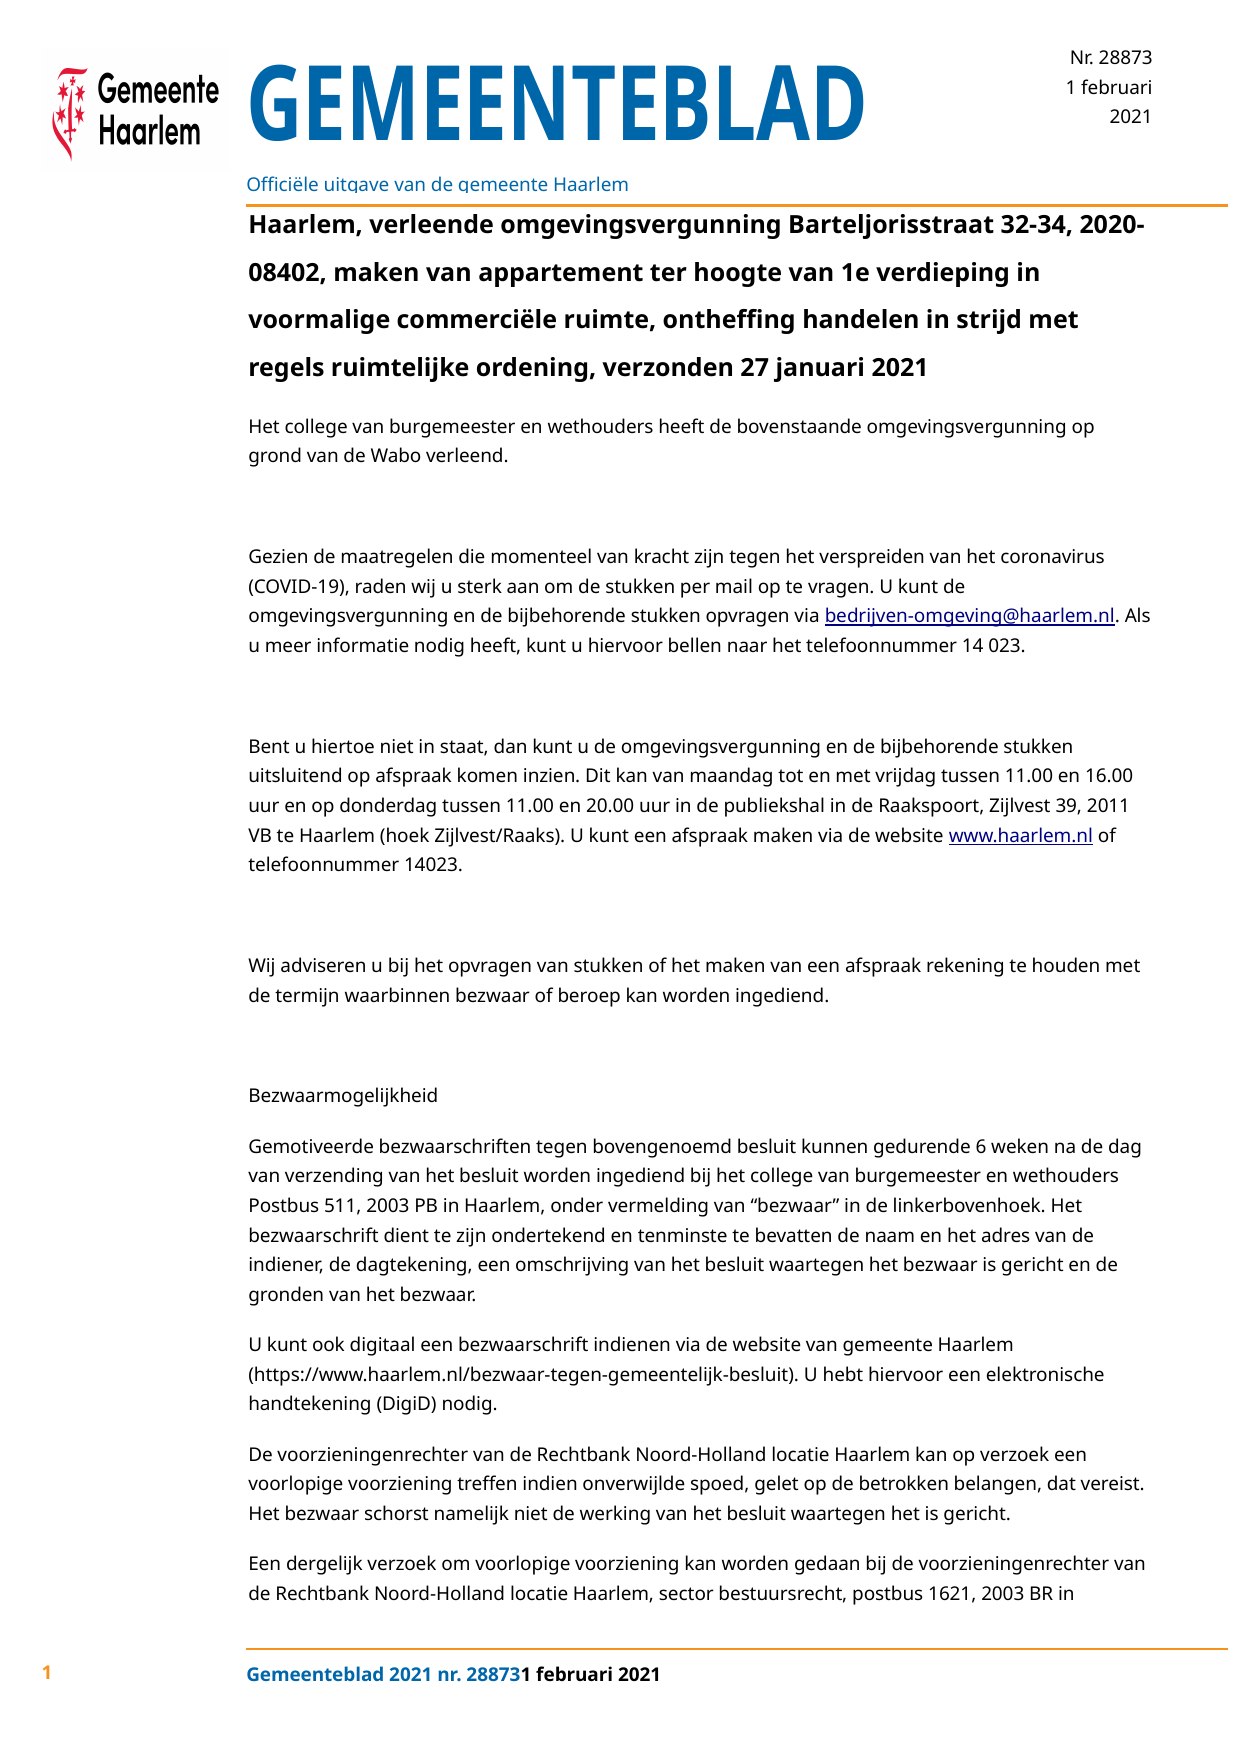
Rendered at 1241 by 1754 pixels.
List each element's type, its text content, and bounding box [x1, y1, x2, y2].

text Gemotiveerde bezwaarschriften tegen bovengenoemd besluit kunnen gedurende 6 weken na de dag van verzending van het besluit worden ingediend bij het college van burgemeester en wethouders Postbus 511, 2003 PB in Haarlem, onder vermelding van “bezwaar” in de linkerbovenhoek. Het bezwaarschrift dient te zijn ondertekend en tenminste te bevatten de naam en het adres van de indiener, de dagtekening, een omschrijving van het besluit waartegen het bezwaar is gericht en de gronden van het bezwaar. [248, 1133, 1152, 1307]
picture [41, 47, 231, 172]
text Een dergelijk verzoek om voorlopige voorziening kan worden gedaan bij de voorzieningenrechter van de Rechtbank Noord-Holland locatie Haarlem, sector bestuursrecht, postbus 1621, 2003 BR in [248, 1551, 1152, 1606]
text Haarlem, verleende omgevingsvergunning Barteljorisstraat 32-34, 2020-08402, maken van appartement ter hoogte van 1e verdieping in voormalige commerciële ruimte, ontheffing handelen in strijd met regels ruimtelijke ordening, verzonden 27 januari 2021 [248, 207, 1152, 384]
text Het college van burgemeester en wethouders heeft de bovenstaande omgevingsvergunning op grond van de Wabo verleend. [248, 413, 1152, 468]
text De voorzieningenrechter van de Rechtbank Noord-Holland locatie Haarlem kan op verzoek een voorlopige voorziening treffen indien onverwijlde spoed, gelet op de betrokken belangen, dat vereist. Het bezwaar schorst namelijk niet de werking van het besluit waartegen het is gericht. [248, 1441, 1152, 1526]
text U kunt ook digitaal een bezwaarschrift indienen via de website van gemeente Haarlem (https://www.haarlem.nl/bezwaar-tegen-gemeentelijk-besluit). U hebt hiervoor een elektronische handtekening (DigiD) nodig. [248, 1331, 1152, 1416]
text Bezwaarmogelijkheid [248, 1083, 1152, 1108]
text Bent u hiertoe niet in staat, dan kunt u de omgevingsvergunning en de bijbehorende stukken uitsluitend op afspraak komen inzien. Dit kan van maandag tot en met vrijdag tussen 11.00 en 16.00 uur en op donderdag tussen 11.00 en 20.00 uur in de publiekshal in de Raakspoort, Zijlvest 39, 2011 VB te Haarlem (hoek Zijlvest/Raaks). U kunt een afspraak maken via de website www.haarlem.nl of telefoonnummer 14023. [248, 733, 1152, 877]
text Gezien de maatregelen die momenteel van kracht zijn tegen het verspreiden van het coronavirus (COVID-19), raden wij u sterk aan om de stukken per mail op te vragen. U kunt de omgevingsvergunning en de bijbehorende stukken opvragen via bedrijven-omgeving@haarlem.nl. Als u meer informatie nodig heeft, kunt u hiervoor bellen naar het telefoonnummer 14 023. [248, 543, 1152, 658]
text Wij adviseren u bij het opvragen van stukken of het maken van een afspraak rekening te houden met de termijn waarbinnen bezwaar of beroep kan worden ingediend. [248, 952, 1152, 1008]
